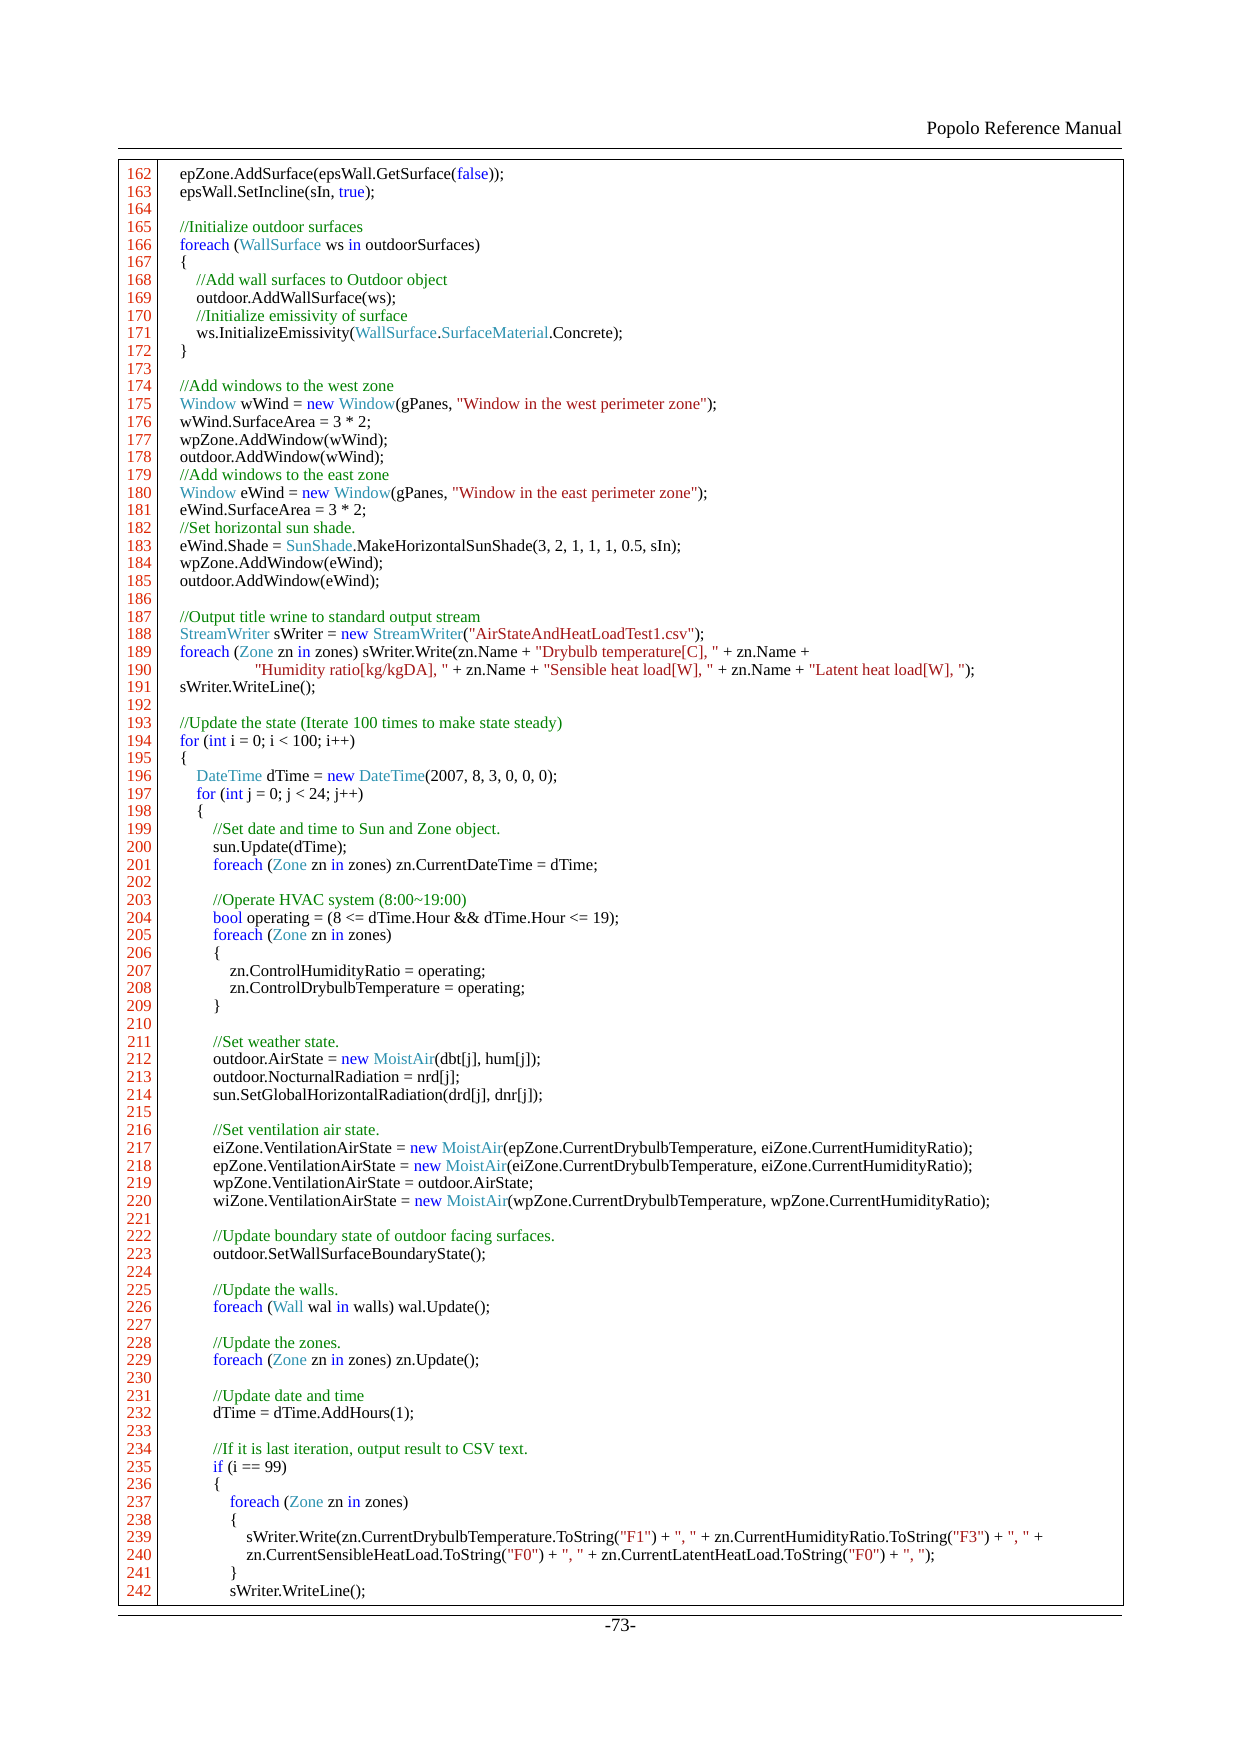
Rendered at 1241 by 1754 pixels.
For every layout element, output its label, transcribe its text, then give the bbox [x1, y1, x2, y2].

table_header 162 163 164 165 166 167 168 169 170 171 172 173 174 175 176 177 178 179 180 181 182 183 184 185 186 187 188 189 190 191 192 193 194 195 196 197 198 199 200 201 202 203 204 205 206 207 208 209 210 211 212 213 214 215 216 217 218 219 220 221 222 223 224 225 226 227 228 229 230 231 232 233 234 235 236 237 238 239 240 241 242 [119, 160, 157, 1605]
table_header epZone.AddSurface(epsWall.GetSurface(false)); epsWall.SetIncline(sIn, true); //Initialize outdoor surfaces foreach (WallSurface ws in outdoorSurfaces) { //Add wall surfaces to Outdoor object outdoor.AddWallSurface(ws); //Initialize emissivity of surface ws.InitializeEmissivity(WallSurface.SurfaceMaterial.Concrete); } //Add windows to the west zone Window wWind = new Window(gPanes, "Window in the west perimeter zone"); wWind.SurfaceArea = 3 * 2; wpZone.AddWindow(wWind); outdoor.AddWindow(wWind); //Add windows to the east zone Window eWind = new Window(gPanes, "Window in the east perimeter zone"); eWind.SurfaceArea = 3 * 2; //Set horizontal sun shade. eWind.Shade = SunShade.MakeHorizontalSunShade(3, 2, 1, 1, 1, 0.5, sIn); wpZone.AddWindow(eWind); outdoor.AddWindow(eWind); //Output title wrine to standard output stream StreamWriter sWriter = new StreamWriter("AirStateAndHeatLoadTest1.csv"); foreach (Zone zn in zones) sWriter.Write(zn.Name + "Drybulb temperature[C], " + zn.Name + "Humidity ratio[kg/kgDA], " + zn.Name + "Sensible heat load[W], " + zn.Name + "Latent heat load[W], "); sWriter.WriteLine(); //Update the state (Iterate 100 times to make state steady) for (int i = 0; i < 100; i++) { DateTime dTime = new DateTime(2007, 8, 3, 0, 0, 0); for (int j = 0; j < 24; j++) { //Set date and time to Sun and Zone object. sun.Update(dTime); foreach (Zone zn in zones) zn.CurrentDateTime = dTime; //Operate HVAC system (8:00~19:00) bool operating = (8 <= dTime.Hour && dTime.Hour <= 19); foreach (Zone zn in zones) { zn.ControlHumidityRatio = operating; zn.ControlDrybulbTemperature = operating; } //Set weather state. outdoor.AirState = new MoistAir(dbt[j], hum[j]); outdoor.NocturnalRadiation = nrd[j]; sun.SetGlobalHorizontalRadiation(drd[j], dnr[j]); //Set ventilation air state. eiZone.VentilationAirState = new MoistAir(epZone.CurrentDrybulbTemperature, eiZone.CurrentHumidityRatio); epZone.VentilationAirState = new MoistAir(eiZone.CurrentDrybulbTemperature, eiZone.CurrentHumidityRatio); wpZone.VentilationAirState = outdoor.AirState; wiZone.VentilationAirState = new MoistAir(wpZone.CurrentDrybulbTemperature, wpZone.CurrentHumidityRatio); //Update boundary state of outdoor facing surfaces. outdoor.SetWallSurfaceBoundaryState(); //Update the walls. foreach (Wall wal in walls) wal.Update(); //Update the zones. foreach (Zone zn in zones) zn.Update(); //Update date and time dTime = dTime.AddHours(1); //If it is last iteration, output result to CSV text. if (i == 99) { foreach (Zone zn in zones) { sWriter.Write(zn.CurrentDrybulbTemperature.ToString("F1") + ", " + zn.CurrentHumidityRatio.ToString("F3") + ", " + zn.CurrentSensibleHeatLoad.ToString("F0") + ", " + zn.CurrentLatentHeatLoad.ToString("F0") + ", "); } sWriter.WriteLine(); [158, 160, 1123, 1605]
